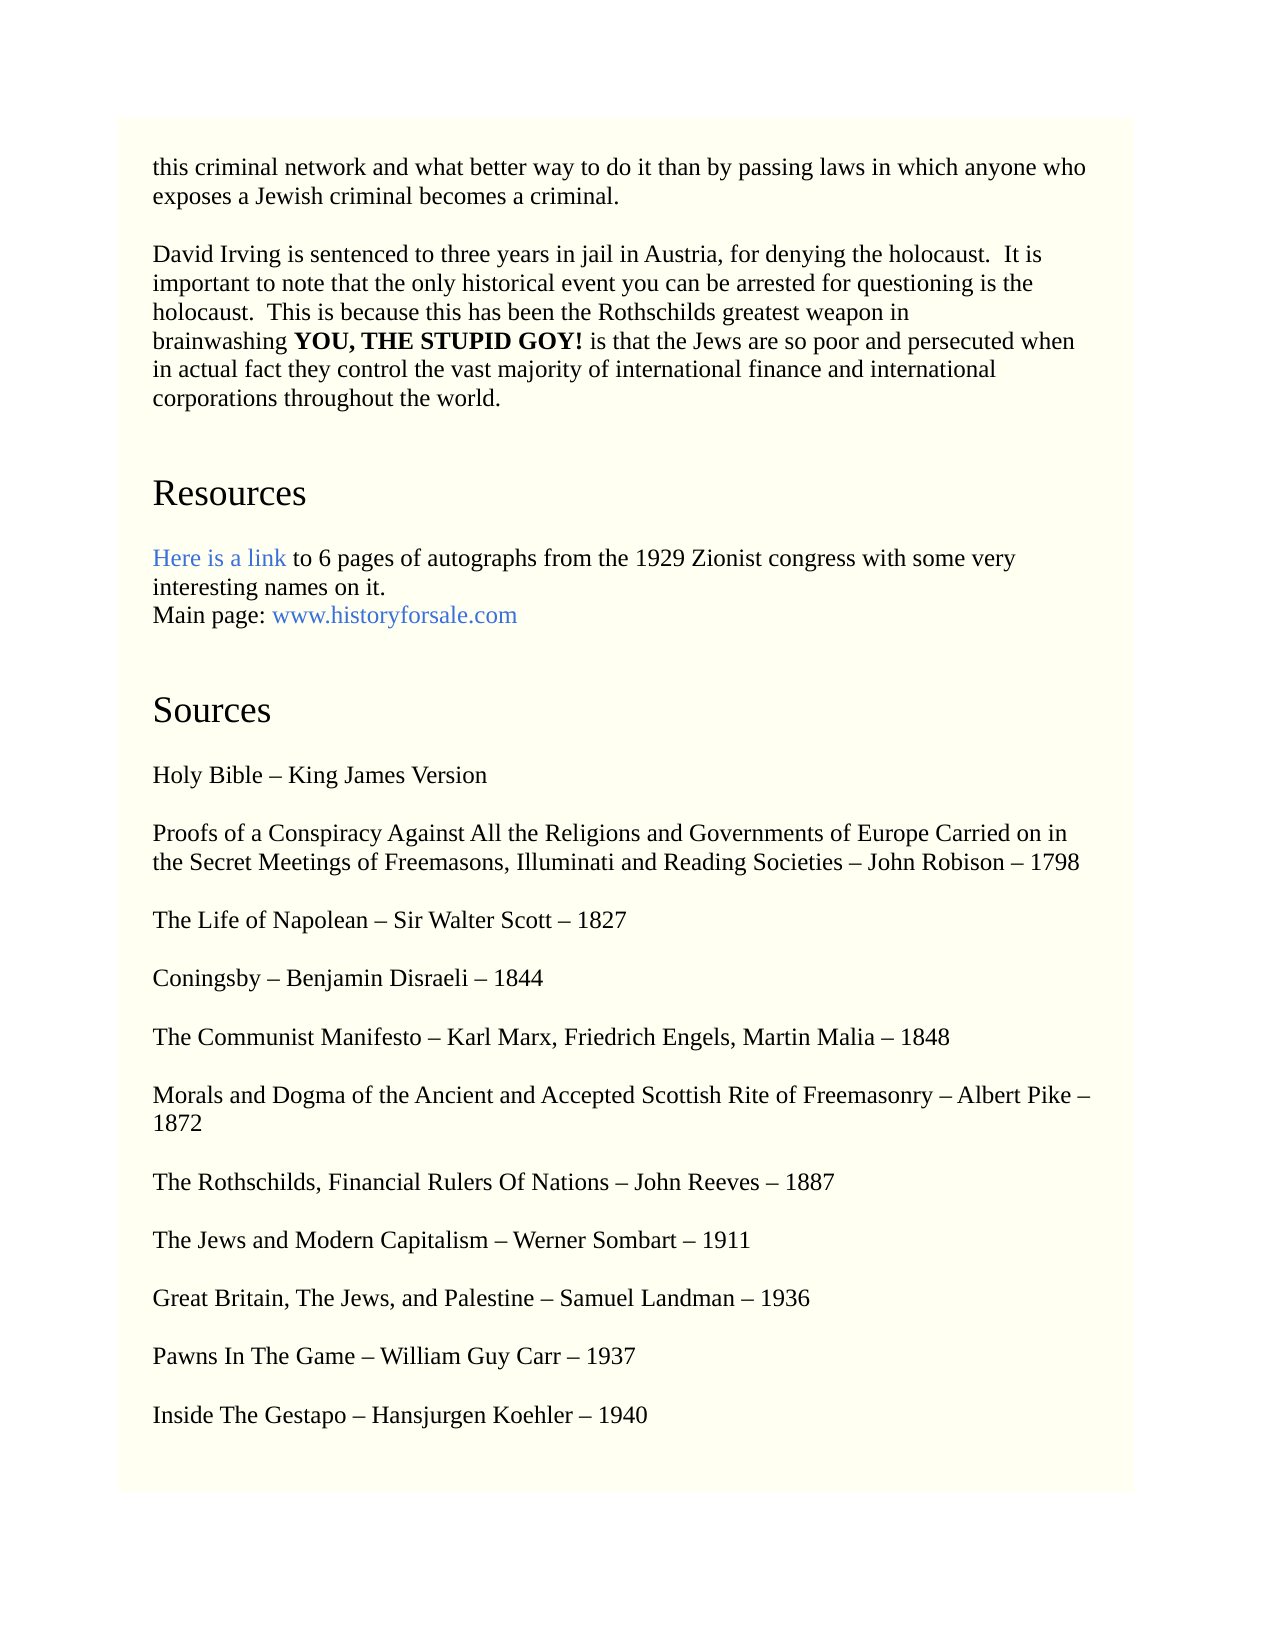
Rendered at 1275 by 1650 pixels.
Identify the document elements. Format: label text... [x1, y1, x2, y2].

table_header this criminal network and what better way to do it than by passing laws in which anyone who exposes a Jewish criminal becomes a criminal. David Irving is sentenced to three years in jail in Austria, for denying the holocaust. It is important to note that the only historical event you can be arrested for questioning is the holocaust. This is because this has been the Rothschilds greatest weapon in brainwashing YOU, THE STUPID GOY! is that the Jews are so poor and persecuted when in actual fact they control the vast majority of international finance and international corporations throughout the world. Resources Here is a link to 6 pages of autographs from the 1929 Zionist congress with some very interesting names on it. Main page: www.historyforsale.com Sources Holy Bible – King James Version Proofs of a Conspiracy Against All the Religions and Governments of Europe Carried on in the Secret Meetings of Freemasons, Illuminati and Reading Societies – John Robison – 1798 The Life of Napolean – Sir Walter Scott – 1827 Coningsby – Benjamin Disraeli – 1844 The Communist Manifesto – Karl Marx, Friedrich Engels, Martin Malia – 1848 Morals and Dogma of the Ancient and Accepted Scottish Rite of Freemasonry – Albert Pike – 1872 The Rothschilds, Financial Rulers Of Nations – John Reeves – 1887 The Jews and Modern Capitalism – Werner Sombart – 1911 Great Britain, The Jews, and Palestine – Samuel Landman – 1936 Pawns In The Game – William Guy Carr – 1937 Inside The Gestapo – Hansjurgen Koehler – 1940 [118, 118, 1134, 1492]
